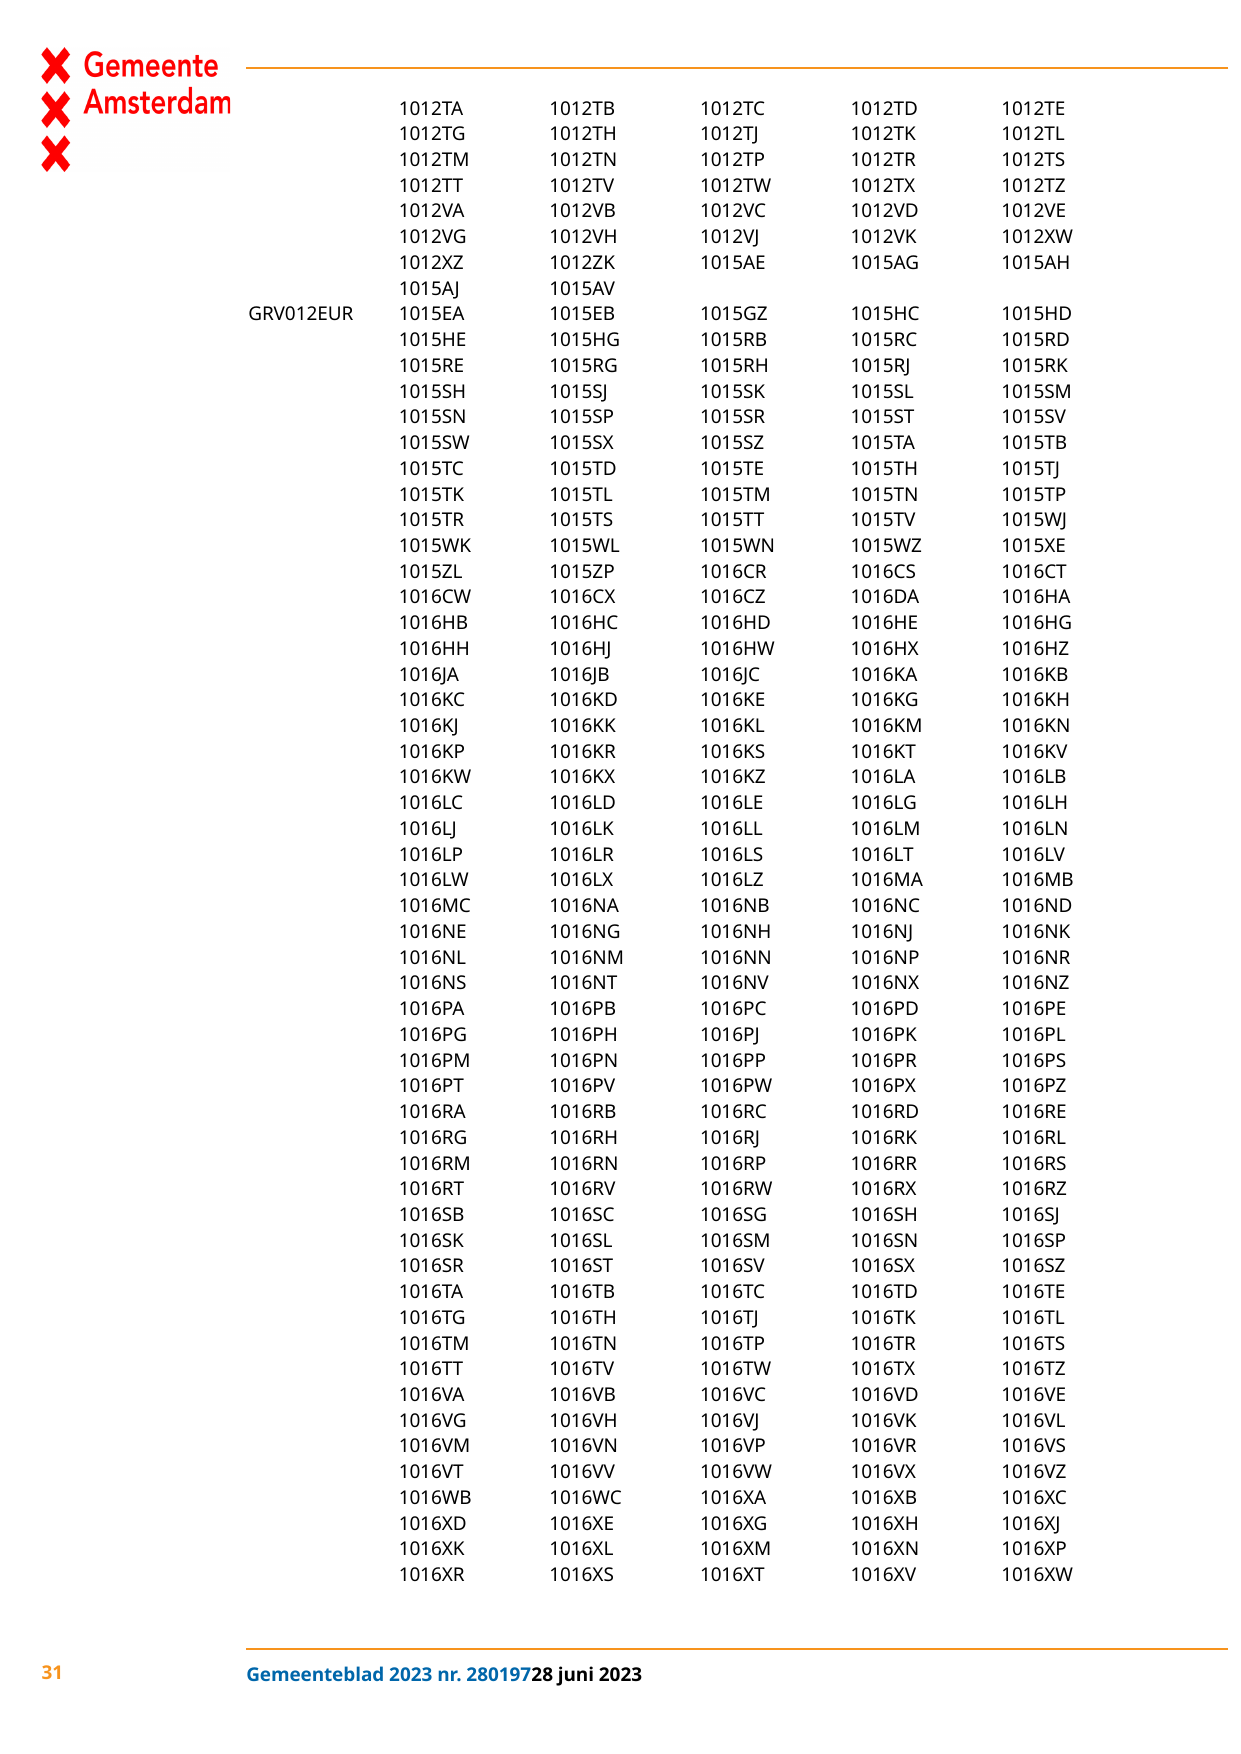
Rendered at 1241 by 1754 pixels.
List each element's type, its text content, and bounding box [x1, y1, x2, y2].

table_cell 1016LW [399, 867, 549, 892]
table_cell 1016NR [1001, 944, 1152, 969]
table_cell [248, 1304, 398, 1330]
table_cell 1016NL [399, 944, 549, 969]
table_cell 1016LC [399, 790, 549, 815]
table_cell 1016RV [549, 1175, 700, 1201]
table_cell 1012VB [549, 198, 700, 223]
table_cell 1016VN [549, 1433, 700, 1458]
table_cell 1015HE [399, 326, 549, 352]
table_cell 1015TN [850, 481, 1001, 506]
table_cell 1016KL [700, 712, 850, 738]
table_cell 1016TC [700, 1278, 850, 1304]
table_cell [248, 1510, 398, 1536]
table_cell [700, 275, 850, 301]
table_cell [248, 198, 398, 223]
table_cell 1016LX [549, 867, 700, 892]
table_cell 1016VX [850, 1459, 1001, 1484]
table_cell 1012TT [399, 172, 549, 198]
table_cell 1016TJ [700, 1304, 850, 1330]
table_cell 1016LV [1001, 841, 1152, 867]
table_cell 1016XH [850, 1510, 1001, 1536]
table_cell 1015TA [850, 429, 1001, 455]
table_cell 1016VT [399, 1459, 549, 1484]
table_cell [248, 249, 398, 275]
table_cell 1016PL [1001, 1021, 1152, 1047]
table_cell 1016VZ [1001, 1459, 1152, 1484]
table_cell 1016VW [700, 1459, 850, 1484]
table_cell 1016SG [700, 1201, 850, 1227]
table_cell [248, 1021, 398, 1047]
table_cell 1016TB [549, 1278, 700, 1304]
table_cell 1016XM [700, 1536, 850, 1561]
table_cell 1015TT [700, 506, 850, 532]
table_cell 1016RM [399, 1150, 549, 1175]
table_cell 1016PE [1001, 995, 1152, 1021]
table_cell 1016KR [549, 738, 700, 764]
table_cell 1015SV [1001, 404, 1152, 429]
table_cell 1016PM [399, 1047, 549, 1072]
table_cell 1012TJ [700, 121, 850, 146]
table_cell [248, 1459, 398, 1484]
table_cell 1015SJ [549, 378, 700, 403]
table_cell 1016XN [850, 1536, 1001, 1561]
table_cell 1016PT [399, 1073, 549, 1098]
table_cell 1012TG [399, 121, 549, 146]
table_cell 1016KA [850, 661, 1001, 687]
table_cell 1016XA [700, 1484, 850, 1510]
table_cell 1016TP [700, 1330, 850, 1356]
table_cell 1012XZ [399, 249, 549, 275]
table_cell 1016VG [399, 1407, 549, 1433]
table_cell 1012TH [549, 121, 700, 146]
table_cell 1015AJ [399, 275, 549, 301]
table_cell 1016RE [1001, 1098, 1152, 1124]
table_cell 1016NB [700, 893, 850, 918]
table_cell 1016NG [549, 918, 700, 944]
table_cell 1016HH [399, 635, 549, 661]
table_cell 1016LP [399, 841, 549, 867]
table_cell 1016HG [1001, 609, 1152, 635]
table_cell 1016CT [1001, 558, 1152, 584]
table_cell 1016VA [399, 1381, 549, 1407]
table_cell 1016RD [850, 1098, 1001, 1124]
table_cell [248, 95, 398, 121]
table_cell 1016KN [1001, 712, 1152, 738]
table_cell 1012VC [700, 198, 850, 223]
table_cell 1016KX [549, 764, 700, 789]
table_cell 1016KG [850, 687, 1001, 712]
table_cell 1016TZ [1001, 1356, 1152, 1381]
table_cell 1016MC [399, 893, 549, 918]
table_cell [248, 1227, 398, 1253]
table_cell 1016KD [549, 687, 700, 712]
table_cell 1016XW [1001, 1561, 1152, 1587]
table_cell 1016TT [399, 1356, 549, 1381]
table_cell [248, 404, 398, 429]
table_cell [248, 1047, 398, 1072]
table_cell [850, 275, 1001, 301]
table_cell 1012VJ [700, 224, 850, 249]
table_cell 1016VD [850, 1381, 1001, 1407]
table_cell [248, 506, 398, 532]
table_cell 1016SR [399, 1253, 549, 1278]
table_cell 1015TE [700, 455, 850, 481]
table_cell 1015TL [549, 481, 700, 506]
table_cell [248, 1098, 398, 1124]
table_cell 1016NP [850, 944, 1001, 969]
table_cell 1016XS [549, 1561, 700, 1587]
table_cell 1016XG [700, 1510, 850, 1536]
table_cell 1016HJ [549, 635, 700, 661]
table_cell 1016VL [1001, 1407, 1152, 1433]
table_cell 1015SW [399, 429, 549, 455]
table_cell 1016RA [399, 1098, 549, 1124]
table_cell 1016PK [850, 1021, 1001, 1047]
table_cell 1015SR [700, 404, 850, 429]
table_cell 1016NS [399, 970, 549, 995]
table_cell 1016NM [549, 944, 700, 969]
table_cell 1016JC [700, 661, 850, 687]
table_cell 1012XW [1001, 224, 1152, 249]
table_cell [248, 1201, 398, 1227]
table_cell [248, 146, 398, 172]
table_cell 1016HD [700, 609, 850, 635]
table_cell [248, 455, 398, 481]
table_cell 1016XE [549, 1510, 700, 1536]
table_cell [248, 172, 398, 198]
table_cell [248, 1356, 398, 1381]
table_cell 1015TJ [1001, 455, 1152, 481]
table_cell 1016SK [399, 1227, 549, 1253]
table_cell 1016MA [850, 867, 1001, 892]
table_cell 1012TE [1001, 95, 1152, 121]
table_cell 1016NN [700, 944, 850, 969]
table_cell 1012TK [850, 121, 1001, 146]
table_cell 1016VP [700, 1433, 850, 1458]
table_cell 1016LN [1001, 815, 1152, 841]
table_cell 1012VD [850, 198, 1001, 223]
table_cell 1012VK [850, 224, 1001, 249]
table_cell 1016KM [850, 712, 1001, 738]
table_cell [248, 918, 398, 944]
table_cell 1016XR [399, 1561, 549, 1587]
table_cell 1016MB [1001, 867, 1152, 892]
table_cell 1015TR [399, 506, 549, 532]
table_cell 1016LA [850, 764, 1001, 789]
table_cell 1016PA [399, 995, 549, 1021]
table_cell 1015RB [700, 326, 850, 352]
table_cell 1016SM [700, 1227, 850, 1253]
table_cell 1015RE [399, 352, 549, 378]
table_cell 1016PP [700, 1047, 850, 1072]
table_cell 1012TW [700, 172, 850, 198]
table_cell 1016NA [549, 893, 700, 918]
table_cell 1016PR [850, 1047, 1001, 1072]
table_cell 1015HC [850, 301, 1001, 326]
table_cell [248, 1175, 398, 1201]
table_cell [248, 1278, 398, 1304]
table_cell 1015AV [549, 275, 700, 301]
table_cell 1016RK [850, 1124, 1001, 1150]
table_cell [248, 635, 398, 661]
table_cell 1015TM [700, 481, 850, 506]
table_cell 1015TS [549, 506, 700, 532]
table_cell 1016CW [399, 584, 549, 609]
table_cell 1016DA [850, 584, 1001, 609]
table_cell 1016LG [850, 790, 1001, 815]
table_cell 1016PH [549, 1021, 700, 1047]
table_cell [248, 1124, 398, 1150]
table_cell 1016KH [1001, 687, 1152, 712]
table_cell 1016PN [549, 1047, 700, 1072]
table_cell 1016TW [700, 1356, 850, 1381]
table_cell [248, 121, 398, 146]
table_cell 1016VR [850, 1433, 1001, 1458]
table_cell 1016VB [549, 1381, 700, 1407]
table_cell 1016XC [1001, 1484, 1152, 1510]
table_cell [248, 481, 398, 506]
table_cell [248, 609, 398, 635]
table_cell 1012TR [850, 146, 1001, 172]
table_cell 1012VA [399, 198, 549, 223]
table_cell 1016TD [850, 1278, 1001, 1304]
table_cell [248, 764, 398, 789]
table_cell 1016VK [850, 1407, 1001, 1433]
table_cell 1016SZ [1001, 1253, 1152, 1278]
table_cell [248, 558, 398, 584]
table_cell [248, 326, 398, 352]
table_cell 1016NH [700, 918, 850, 944]
table_cell 1016TA [399, 1278, 549, 1304]
table_cell 1015TH [850, 455, 1001, 481]
table_cell 1015SZ [700, 429, 850, 455]
table_cell 1016KC [399, 687, 549, 712]
table_cell 1016PW [700, 1073, 850, 1098]
table_cell 1012TA [399, 95, 549, 121]
table_cell 1015XE [1001, 532, 1152, 558]
table_cell 1015AG [850, 249, 1001, 275]
table_cell 1012TD [850, 95, 1001, 121]
table_cell 1016SV [700, 1253, 850, 1278]
table_cell 1012TC [700, 95, 850, 121]
table_cell 1016KT [850, 738, 1001, 764]
table_cell 1015HG [549, 326, 700, 352]
table_cell 1015SL [850, 378, 1001, 403]
table_cell 1016LL [700, 815, 850, 841]
table_cell 1016KB [1001, 661, 1152, 687]
table_cell 1016JA [399, 661, 549, 687]
table_cell 1016LS [700, 841, 850, 867]
table_cell 1016XL [549, 1536, 700, 1561]
table_cell 1012VH [549, 224, 700, 249]
table_cell 1015TB [1001, 429, 1152, 455]
table_cell GRV012EUR [248, 301, 398, 326]
table_cell 1016XT [700, 1561, 850, 1587]
table_cell 1016SN [850, 1227, 1001, 1253]
table_cell 1016ST [549, 1253, 700, 1278]
table_cell 1015ZL [399, 558, 549, 584]
table_cell [248, 867, 398, 892]
table_cell 1015EA [399, 301, 549, 326]
picture [41, 47, 231, 172]
table_cell [248, 352, 398, 378]
table_cell 1016NZ [1001, 970, 1152, 995]
table_cell 1016KV [1001, 738, 1152, 764]
table_cell [248, 893, 398, 918]
table_cell [248, 1433, 398, 1458]
table_cell 1016WB [399, 1484, 549, 1510]
table_cell [248, 815, 398, 841]
table_cell 1016HW [700, 635, 850, 661]
table_cell 1016KZ [700, 764, 850, 789]
table_cell 1016NV [700, 970, 850, 995]
table_cell 1016XD [399, 1510, 549, 1536]
table_cell 1016NJ [850, 918, 1001, 944]
table_cell 1016PX [850, 1073, 1001, 1098]
table_cell 1015RH [700, 352, 850, 378]
table_cell 1015ZP [549, 558, 700, 584]
table_cell 1016TS [1001, 1330, 1152, 1356]
table_cell 1016LE [700, 790, 850, 815]
table_cell 1016XP [1001, 1536, 1152, 1561]
table_cell [248, 738, 398, 764]
table_cell 1016NE [399, 918, 549, 944]
table_cell 1016VJ [700, 1407, 850, 1433]
table_cell 1016RW [700, 1175, 850, 1201]
table_cell 1016KS [700, 738, 850, 764]
table_cell 1016LJ [399, 815, 549, 841]
table_cell 1015AH [1001, 249, 1152, 275]
table_cell 1015TP [1001, 481, 1152, 506]
table_cell 1016PV [549, 1073, 700, 1098]
table_cell 1016KJ [399, 712, 549, 738]
table_cell [248, 995, 398, 1021]
table_cell [248, 429, 398, 455]
table_cell [248, 532, 398, 558]
table_cell [248, 661, 398, 687]
table_cell 1016LR [549, 841, 700, 867]
table_cell [248, 944, 398, 969]
table_cell 1016SB [399, 1201, 549, 1227]
table_cell 1016TV [549, 1356, 700, 1381]
table_cell 1012VG [399, 224, 549, 249]
table_cell 1016TK [850, 1304, 1001, 1330]
table_cell 1016PS [1001, 1047, 1152, 1072]
table_cell [248, 1150, 398, 1175]
table_cell 1016SP [1001, 1227, 1152, 1253]
table_cell 1016VM [399, 1433, 549, 1458]
table_cell [248, 790, 398, 815]
table_cell 1016NT [549, 970, 700, 995]
table_cell 1016PZ [1001, 1073, 1152, 1098]
table_cell 1016CX [549, 584, 700, 609]
table_cell 1016RL [1001, 1124, 1152, 1150]
table_cell 1015WK [399, 532, 549, 558]
table_cell 1012TN [549, 146, 700, 172]
table_cell 1016LT [850, 841, 1001, 867]
table_cell 1016TE [1001, 1278, 1152, 1304]
table_cell [248, 584, 398, 609]
table_cell 1016SC [549, 1201, 700, 1227]
table_cell 1016LK [549, 815, 700, 841]
table_cell 1015SN [399, 404, 549, 429]
table_cell 1016HB [399, 609, 549, 635]
table_cell [248, 378, 398, 403]
table_cell 1015SP [549, 404, 700, 429]
table_cell 1016TH [549, 1304, 700, 1330]
table_cell 1016RH [549, 1124, 700, 1150]
table_cell 1016SL [549, 1227, 700, 1253]
table_cell 1016TR [850, 1330, 1001, 1356]
table_cell 1016KP [399, 738, 549, 764]
table_cell 1016HE [850, 609, 1001, 635]
table_cell 1016RB [549, 1098, 700, 1124]
table_cell 1015RJ [850, 352, 1001, 378]
table_cell 1015ST [850, 404, 1001, 429]
table_cell 1016SX [850, 1253, 1001, 1278]
table_cell 1016VE [1001, 1381, 1152, 1407]
table_cell 1016PD [850, 995, 1001, 1021]
table_cell [248, 1536, 398, 1561]
table_cell 1016XK [399, 1536, 549, 1561]
table_cell 1016CS [850, 558, 1001, 584]
table_cell 1016KK [549, 712, 700, 738]
table_cell 1016RC [700, 1098, 850, 1124]
table_cell [248, 841, 398, 867]
table_cell 1015RK [1001, 352, 1152, 378]
table_cell 1012TL [1001, 121, 1152, 146]
table_cell 1015HD [1001, 301, 1152, 326]
table_cell [248, 1484, 398, 1510]
table_cell [248, 1253, 398, 1278]
table_cell 1016RT [399, 1175, 549, 1201]
table_cell 1015WJ [1001, 506, 1152, 532]
table_cell 1016XB [850, 1484, 1001, 1510]
table_cell 1012TB [549, 95, 700, 121]
table_cell [248, 1407, 398, 1433]
table_cell 1016CR [700, 558, 850, 584]
table_cell 1016RJ [700, 1124, 850, 1150]
table_cell 1016XJ [1001, 1510, 1152, 1536]
table_cell 1015RD [1001, 326, 1152, 352]
table_cell 1016LH [1001, 790, 1152, 815]
table_cell 1016HA [1001, 584, 1152, 609]
table_cell [248, 1330, 398, 1356]
table_cell 1016SJ [1001, 1201, 1152, 1227]
table_cell 1016WC [549, 1484, 700, 1510]
table_cell 1016VC [700, 1381, 850, 1407]
table_cell 1012TV [549, 172, 700, 198]
table_cell 1016XV [850, 1561, 1001, 1587]
table_cell 1015SH [399, 378, 549, 403]
table_cell 1016TL [1001, 1304, 1152, 1330]
table_cell 1016RR [850, 1150, 1001, 1175]
table_cell 1016HC [549, 609, 700, 635]
table_cell 1016ND [1001, 893, 1152, 918]
table_cell 1016SH [850, 1201, 1001, 1227]
table_cell 1016VV [549, 1459, 700, 1484]
table_cell 1016TG [399, 1304, 549, 1330]
table_cell 1016PJ [700, 1021, 850, 1047]
table_cell 1016NX [850, 970, 1001, 995]
table_cell 1015EB [549, 301, 700, 326]
table_cell 1015WN [700, 532, 850, 558]
table_cell 1015RG [549, 352, 700, 378]
table_cell 1015SK [700, 378, 850, 403]
table_cell 1016JB [549, 661, 700, 687]
table_cell 1016PB [549, 995, 700, 1021]
table_cell 1016NK [1001, 918, 1152, 944]
table_cell 1015WZ [850, 532, 1001, 558]
table_cell 1015SM [1001, 378, 1152, 403]
table_cell 1015TD [549, 455, 700, 481]
table_cell 1015AE [700, 249, 850, 275]
table_cell 1016RS [1001, 1150, 1152, 1175]
table_cell 1015RC [850, 326, 1001, 352]
table_cell 1016RN [549, 1150, 700, 1175]
table_cell 1015WL [549, 532, 700, 558]
table_cell 1016RX [850, 1175, 1001, 1201]
table_cell [248, 970, 398, 995]
table_cell 1012TX [850, 172, 1001, 198]
table_cell 1016RZ [1001, 1175, 1152, 1201]
table_cell 1016NC [850, 893, 1001, 918]
table_cell [248, 224, 398, 249]
table_cell [248, 1561, 398, 1587]
table_cell 1016LB [1001, 764, 1152, 789]
table_cell 1012TZ [1001, 172, 1152, 198]
table_cell 1016KW [399, 764, 549, 789]
table_cell 1012TM [399, 146, 549, 172]
table_cell 1012VE [1001, 198, 1152, 223]
table_cell 1012TS [1001, 146, 1152, 172]
table_cell 1016VH [549, 1407, 700, 1433]
table_cell 1012ZK [549, 249, 700, 275]
table_cell 1016RG [399, 1124, 549, 1150]
table_cell [248, 1381, 398, 1407]
table_cell 1016TN [549, 1330, 700, 1356]
table_cell [248, 1073, 398, 1098]
table_cell 1016HZ [1001, 635, 1152, 661]
table_cell 1016LD [549, 790, 700, 815]
table_cell 1016PC [700, 995, 850, 1021]
table_cell 1016VS [1001, 1433, 1152, 1458]
table_cell 1016KE [700, 687, 850, 712]
table_cell 1016LM [850, 815, 1001, 841]
table_cell 1016LZ [700, 867, 850, 892]
table_cell 1015SX [549, 429, 700, 455]
table_cell 1012TP [700, 146, 850, 172]
table_cell 1015TK [399, 481, 549, 506]
table_cell 1016CZ [700, 584, 850, 609]
table_cell 1016TM [399, 1330, 549, 1356]
table_cell 1016HX [850, 635, 1001, 661]
table_cell 1016PG [399, 1021, 549, 1047]
table_cell 1015TV [850, 506, 1001, 532]
table_cell [248, 275, 398, 301]
table_cell 1016RP [700, 1150, 850, 1175]
table_cell [248, 712, 398, 738]
table_cell [1001, 275, 1152, 301]
table_cell 1015TC [399, 455, 549, 481]
table_cell [248, 687, 398, 712]
table_cell 1015GZ [700, 301, 850, 326]
table_cell 1016TX [850, 1356, 1001, 1381]
